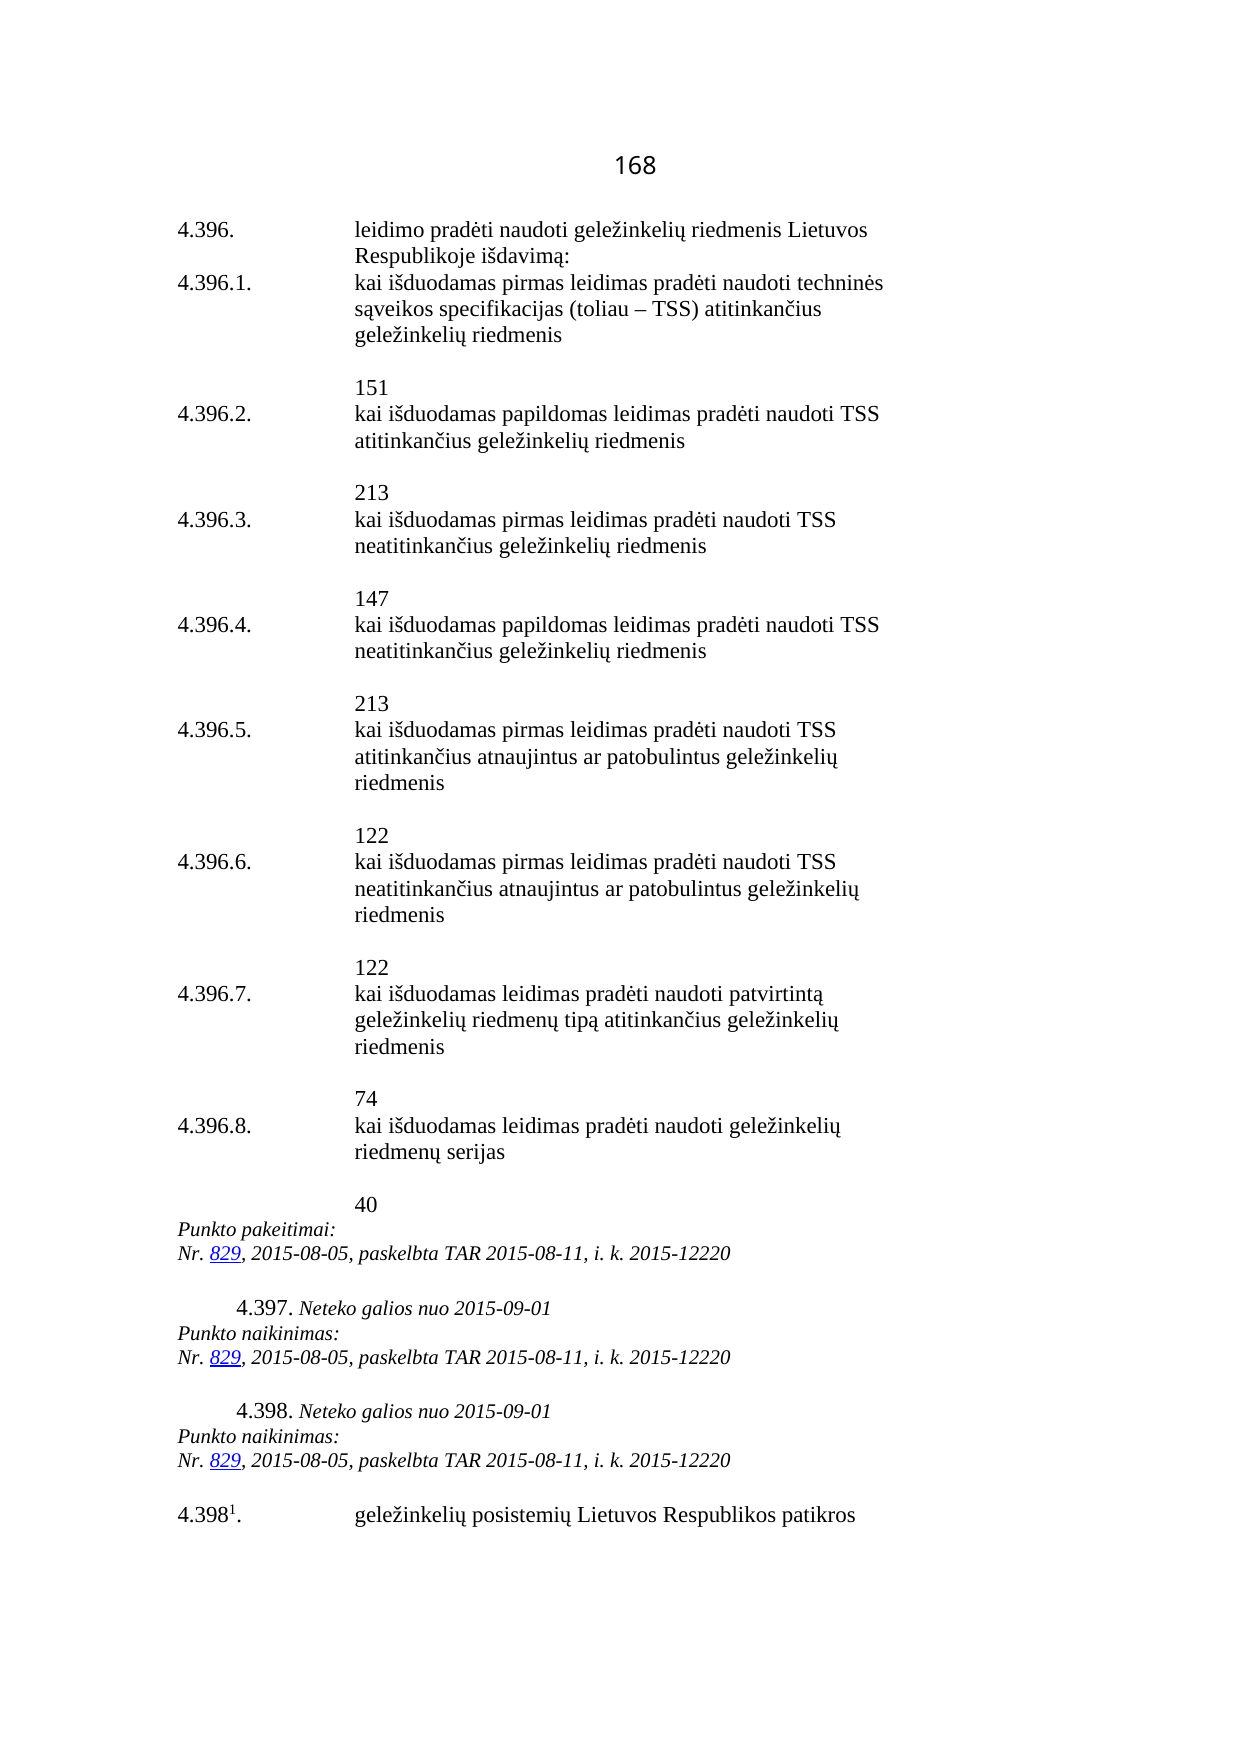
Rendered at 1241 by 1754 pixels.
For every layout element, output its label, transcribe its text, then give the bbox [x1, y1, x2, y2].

text 4.396. leidimo pradėti naudoti geležinkelių riedmenis Lietuvos [177, 216, 945, 242]
text 4.396.7. kai išduodamas leidimas pradėti naudoti patvirtintą [177, 980, 945, 1006]
text Punkto naikinimas: [177, 1321, 1093, 1344]
text sąveikos specifikacijas (toliau – TSS) atitinkančius [354, 295, 945, 321]
text neatitinkančius atnaujintus ar patobulintus geležinkelių [354, 875, 945, 901]
text Punkto pakeitimai: [177, 1217, 1093, 1241]
text 4.396.6. kai išduodamas pirmas leidimas pradėti naudoti TSS [177, 848, 945, 875]
text geležinkelių riedmenis 151 [354, 321, 945, 400]
text riedmenų serijas 40 [354, 1138, 945, 1217]
text neatitinkančius geležinkelių riedmenis 147 [354, 532, 945, 611]
text neatitinkančius geležinkelių riedmenis 213 [354, 637, 945, 717]
text 4.396.2. kai išduodamas papildomas leidimas pradėti naudoti TSS [177, 400, 945, 427]
text Nr. 829, 2015-08-05, paskelbta TAR 2015-08-11, i. k. 2015-12220 [177, 1344, 1093, 1369]
text 4.396.8. kai išduodamas leidimas pradėti naudoti geležinkelių [177, 1112, 945, 1138]
text 4.397. Neteko galios nuo 2015-09-01 [177, 1294, 1093, 1321]
text Respublikoje išdavimą: [354, 242, 945, 268]
text 4.398. Neteko galios nuo 2015-09-01 [177, 1397, 1093, 1424]
text atitinkančius geležinkelių riedmenis 213 [354, 427, 945, 506]
text riedmenis 74 [354, 1033, 945, 1112]
text Nr. 829, 2015-08-05, paskelbta TAR 2015-08-11, i. k. 2015-12220 [177, 1241, 1093, 1265]
text 4.396.3. kai išduodamas pirmas leidimas pradėti naudoti TSS [177, 506, 945, 532]
text 4.396.1. kai išduodamas pirmas leidimas pradėti naudoti techninės [177, 268, 945, 295]
text 4.396.4. kai išduodamas papildomas leidimas pradėti naudoti TSS [177, 611, 945, 637]
text 4.3981. geležinkelių posistemių Lietuvos Respublikos patikros [177, 1501, 892, 1527]
text riedmenis 122 [354, 901, 945, 980]
text atitinkančius atnaujintus ar patobulintus geležinkelių [354, 743, 945, 769]
text 4.396.5. kai išduodamas pirmas leidimas pradėti naudoti TSS [177, 717, 945, 743]
text Punkto naikinimas: [177, 1424, 1093, 1448]
text riedmenis 122 [354, 769, 945, 848]
text geležinkelių riedmenų tipą atitinkančius geležinkelių [354, 1006, 945, 1033]
text Nr. 829, 2015-08-05, paskelbta TAR 2015-08-11, i. k. 2015-12220 [177, 1448, 1093, 1472]
